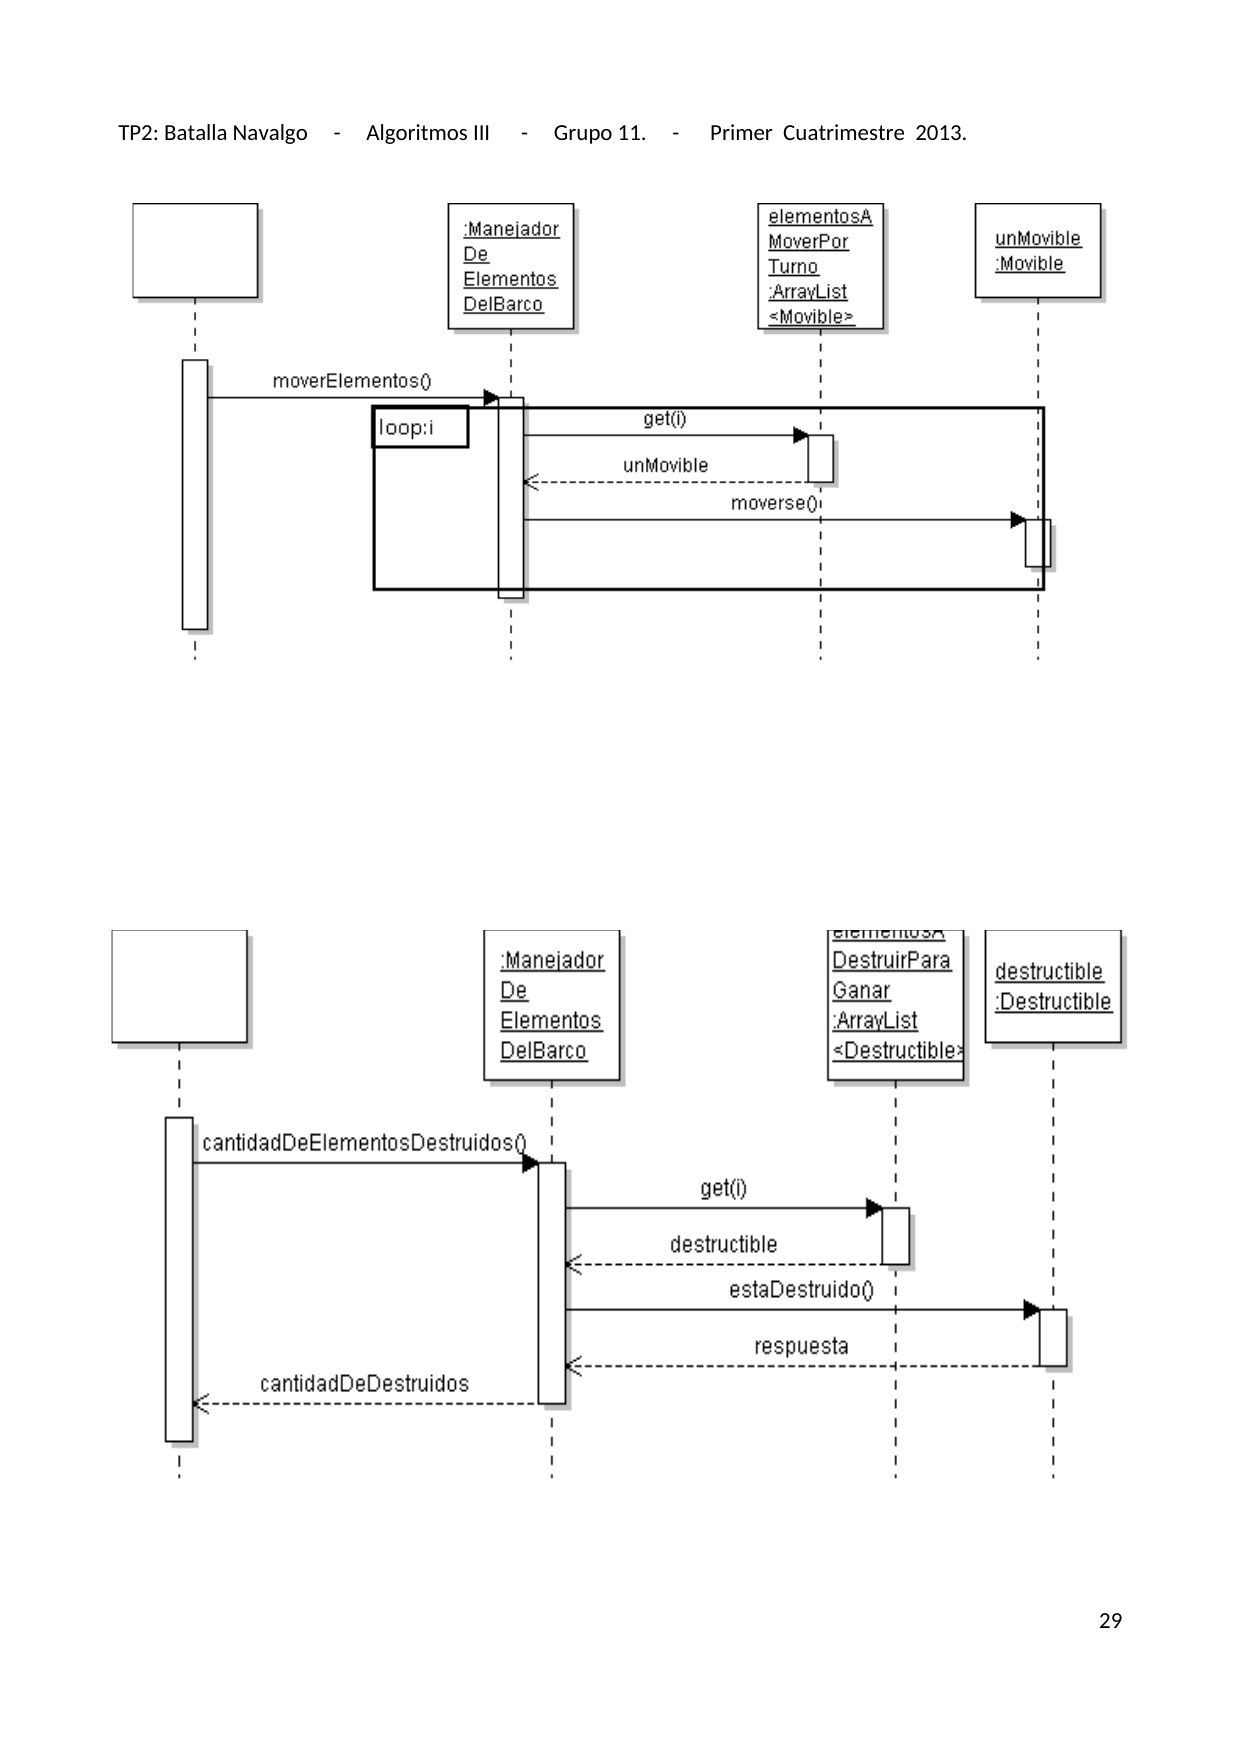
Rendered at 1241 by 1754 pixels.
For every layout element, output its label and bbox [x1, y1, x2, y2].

picture [111, 930, 1129, 1488]
picture [132, 203, 1108, 668]
